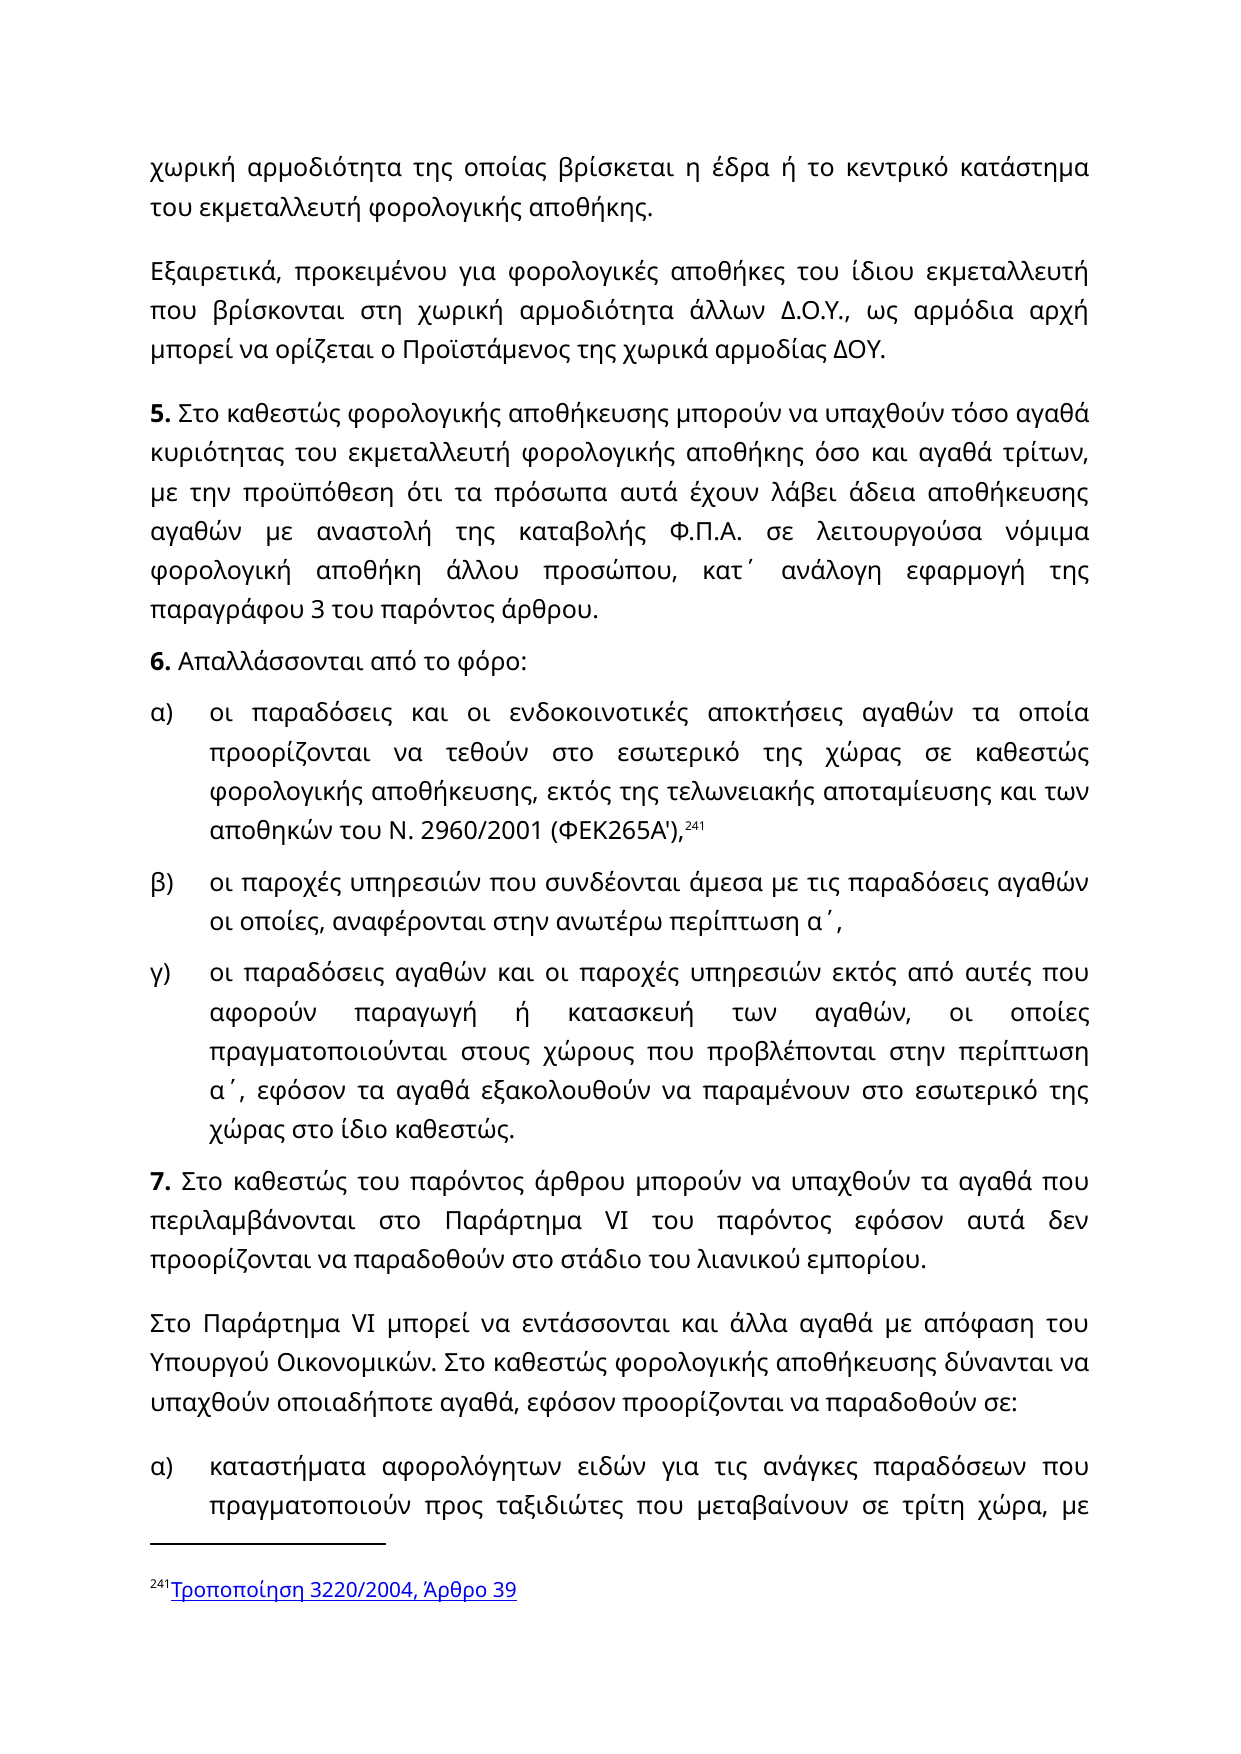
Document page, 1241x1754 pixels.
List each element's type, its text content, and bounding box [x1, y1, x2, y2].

text Τροποποίηση 3220/2004, Άρθρο 39 [150, 1576, 1090, 1604]
text 6. Απαλλάσσονται από το φόρο: [150, 643, 1090, 677]
text 7. Στο καθεστώς του παρόντος άρθρου μπορούν να υπαχθούν τα αγαθά που περιλαμβάνονται στο Παράρτημα VI του παρόντος εφόσον αυτά δεν προορίζονται να παραδοθούν στο στάδιο του λιανικού εμπορίου. [150, 1163, 1090, 1276]
text Εξαιρετικά, προκειμένου για φορολογικές αποθήκες του ίδιου εκμεταλλευτή που βρίσκονται στη χωρική αρμοδιότητα άλλων Δ.Ο.Υ., ως αρμόδια αρχή μπορεί να ορίζεται ο Προϊστάμενος της χωρικά αρμοδίας ΔΟΥ. [150, 253, 1090, 366]
text 5. Στο καθεστώς φορολογικής αποθήκευσης μπορούν να υπαχθούν τόσο αγαθά κυριότητας του εκμεταλλευτή φορολογικής αποθήκης όσο και αγαθά τρίτων, με την προϋπόθεση ότι τα πρόσωπα αυτά έχουν λάβει άδεια αποθήκευσης αγαθών με αναστολή της καταβολής Φ.Π.Α. σε λειτουργούσα νόμιμα φορολογική αποθήκη άλλου προσώπου, κατ΄ ανάλογη εφαρμογή της παραγράφου 3 του παρόντος άρθρου. [150, 396, 1090, 626]
text Στο Παράρτημα VI μπορεί να εντάσσονται και άλλα αγαθά με απόφαση του Υπουργού Οικονομικών. Στο καθεστώς φορολογικής αποθήκευσης δύνανται να υπαχθούν οποιαδήποτε αγαθά, εφόσον προορίζονται να παραδοθούν σε: [150, 1306, 1090, 1418]
list γ) οι παραδόσεις αγαθών και οι παροχές υπηρεσιών εκτός από αυτές που αφορούν παραγωγή ή κατασκευή των αγαθών, οι οποίες πραγματοποιούνται στους χώρους που προβλέπονται στην περίπτωση α΄, εφόσον τα αγαθά εξακολουθούν να παραμένουν στο εσωτερικό της χώρας στο ίδιο καθεστώς. [150, 955, 1090, 1146]
list β) οι παροχές υπηρεσιών που συνδέονται άμεσα με τις παραδόσεις αγαθών οι οποίες, αναφέρονται στην ανωτέρω περίπτωση α΄, [150, 864, 1090, 937]
list α) καταστήματα αφορολόγητων ειδών για τις ανάγκες παραδόσεων που πραγματοποιούν προς ταξιδιώτες που μεταβαίνουν σε τρίτη χώρα, με [150, 1448, 1090, 1522]
text χωρική αρμοδιότητα της οποίας βρίσκεται η έδρα ή το κεντρικό κατάστημα του εκμεταλλευτή φορολογικής αποθήκης. [150, 150, 1090, 223]
list α) οι παραδόσεις και οι ενδοκοινοτικές αποκτήσεις αγαθών τα οποία προορίζονται να τεθούν στο εσωτερικό της χώρας σε καθεστώς φορολογικής αποθήκευσης, εκτός της τελωνειακής αποταμίευσης και των αποθηκών του Ν. 2960/2001 (ΦΕΚ265Α'), [150, 695, 1090, 847]
